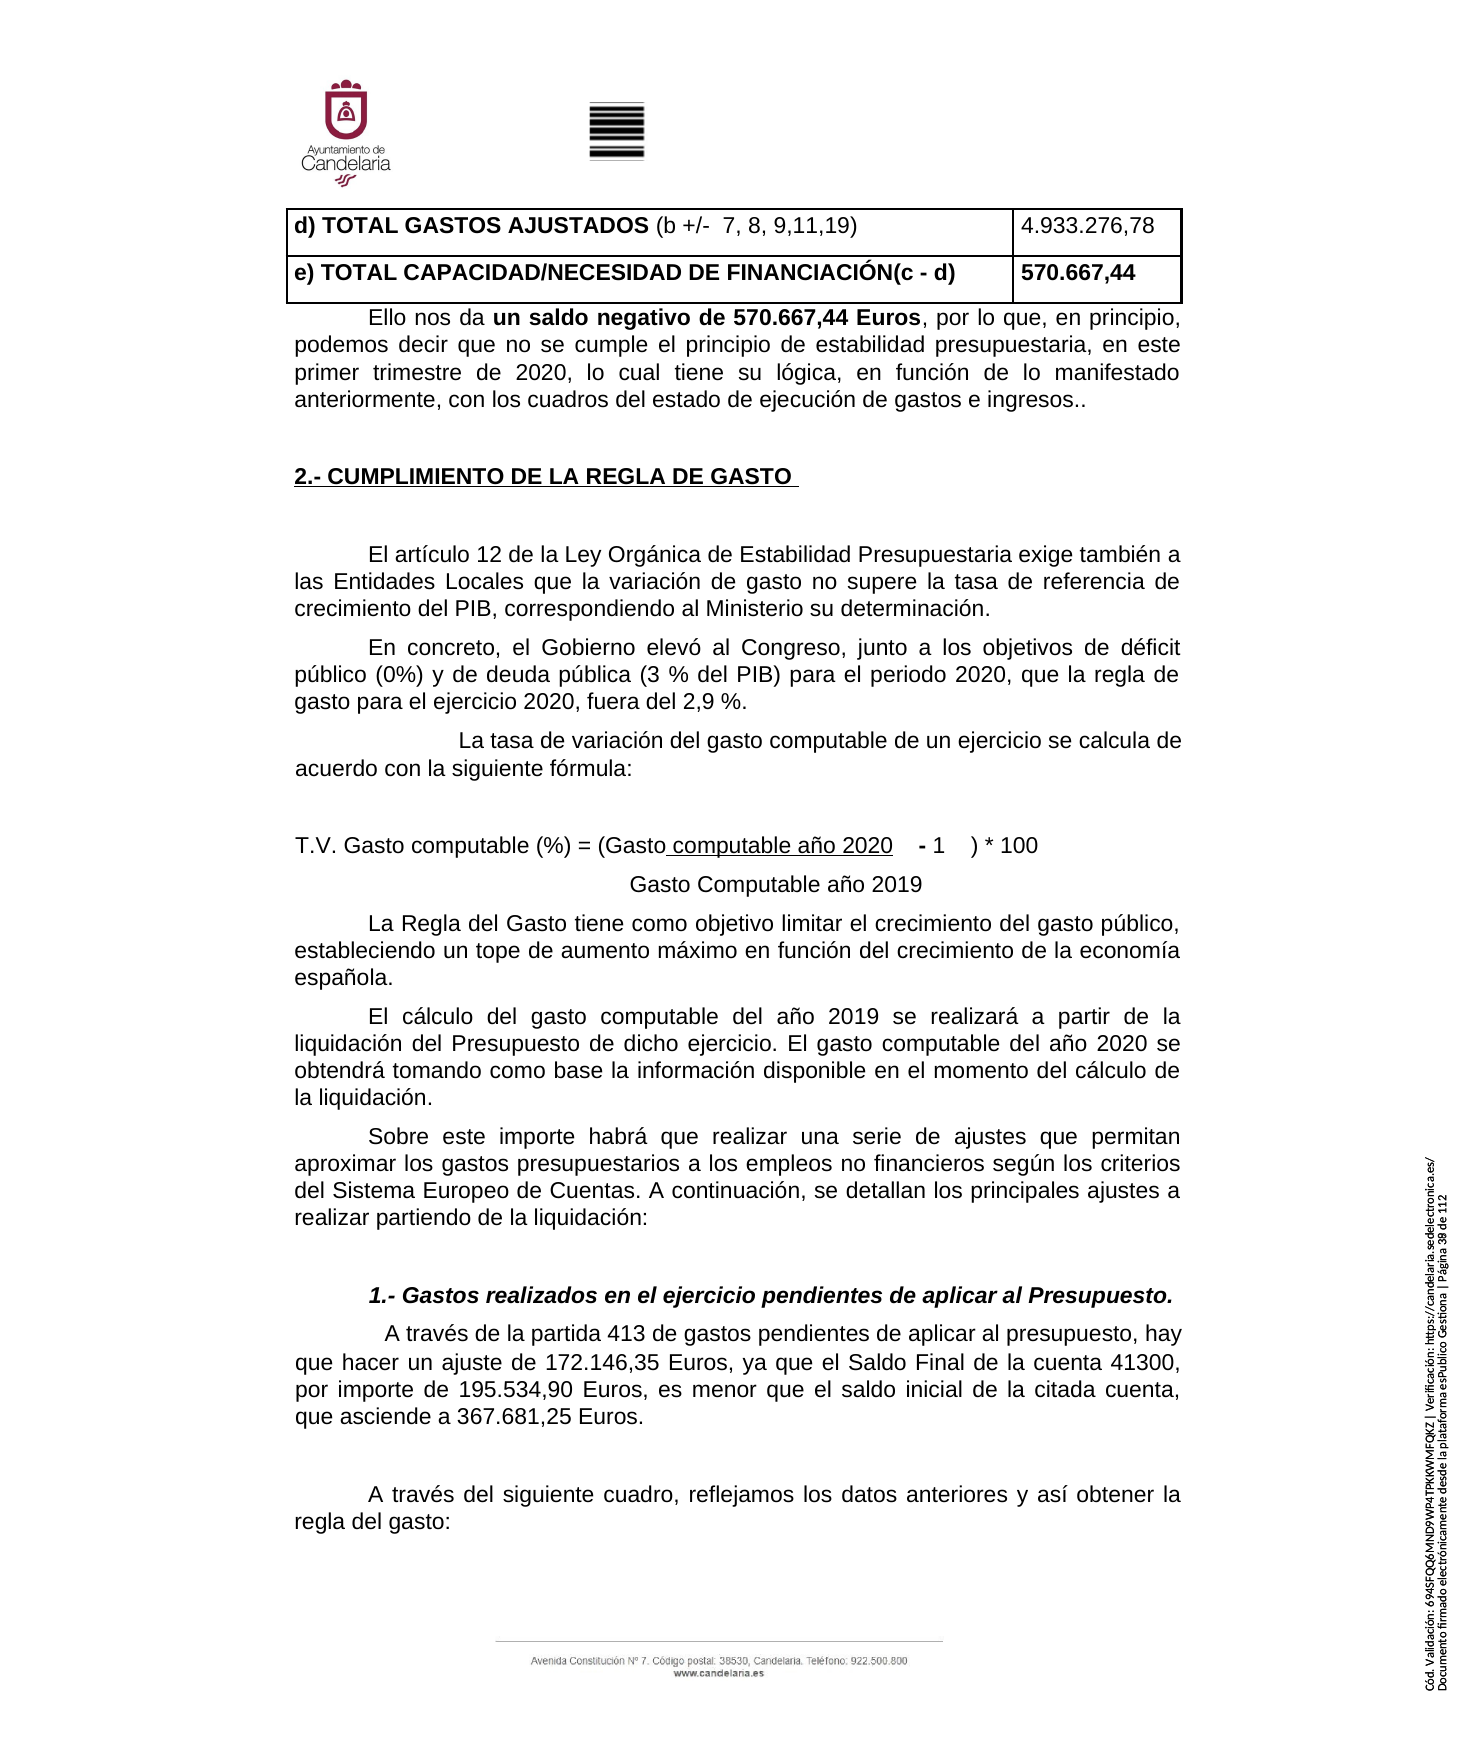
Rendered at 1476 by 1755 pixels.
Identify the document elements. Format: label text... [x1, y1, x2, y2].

text La tasa de variación del gasto computable de un ejercicio se calcula de [351, 727, 1182, 753]
text T.V. Gasto computable (%) = (Gasto computable año 2020 - 1 ) * 100 [295, 832, 1181, 859]
text Ello nos da un saldo negativo de 570.667,44 Euros, por lo que, en principio, podemos decir que no se cumple el principio de estabilidad presupuestaria, en este primer trimestre de 2020, lo cual tiene su lógica, en función de lo manifestado anteriormente, con los cuadros del estado de ejecución de gastos e ingresos.. [294, 304, 1181, 412]
text Gasto Computable año 2019 [292, 871, 1222, 897]
text El cálculo del gasto computable del año 2019 se realizará a partir de la liquidación del Presupuesto de dicho ejercicio. El gasto computable del año 2020 se obtendrá tomando como base la información disponible en el momento del cálculo de la liquidación. [294, 1003, 1181, 1110]
text A través de la partida 413 de gastos pendientes de aplicar al presupuesto, hay [351, 1320, 1182, 1347]
table_cell d) TOTAL GASTOS AJUSTADOS (b +/- 7, 8, 9,11,19) [288, 210, 1012, 255]
text que hacer un ajuste de 172.146,35 Euros, ya que el Saldo Final de la cuenta 41300, por importe de 195.534,90 Euros, es menor que el saldo inicial de la citada cuenta, que asciende a 367.681,25 Euros. [295, 1349, 1181, 1429]
table_cell 570.667,44 [1014, 257, 1180, 302]
text La Regla del Gasto tiene como objetivo limitar el crecimiento del gasto público, estableciendo un tope de aumento máximo en función del crecimiento de la economía española. [294, 910, 1181, 990]
text Sobre este importe habrá que realizar una serie de ajustes que permitan aproximar los gastos presupuestarios a los empleos no financieros según los criterios del Sistema Europeo de Cuentas. A continuación, se detallan los principales ajustes a realizar partiendo de la liquidación: [294, 1123, 1181, 1230]
table_cell e) TOTAL CAPACIDAD/NECESIDAD DE FINANCIACIÓN(c - d) [288, 257, 1012, 302]
text acuerdo con la siguiente fórmula: [295, 755, 1181, 781]
text 1.- Gastos realizados en el ejercicio pendientes de aplicar al Presupuesto. [292, 1282, 1176, 1308]
table_cell 4.933.276,78 [1014, 210, 1180, 255]
text El artículo 12 de la Ley Orgánica de Estabilidad Presupuestaria exige también a las Entidades Locales que la variación de gasto no supere la tasa de referencia de crecimiento del PIB, correspondiendo al Ministerio su determinación. [294, 541, 1181, 621]
text A través del siguiente cuadro, reflejamos los datos anteriores y así obtener la regla del gasto: [294, 1481, 1181, 1534]
text En concreto, el Gobierno elevó al Congreso, junto a los objetivos de déficit público (0%) y de deuda pública (3 % del PIB) para el periodo 2020, que la regla de gasto para el ejercicio 2020, fuera del 2,9 %. [294, 634, 1181, 714]
text 2.- CUMPLIMIENTO DE LA REGLA DE GASTO [294, 463, 1186, 489]
